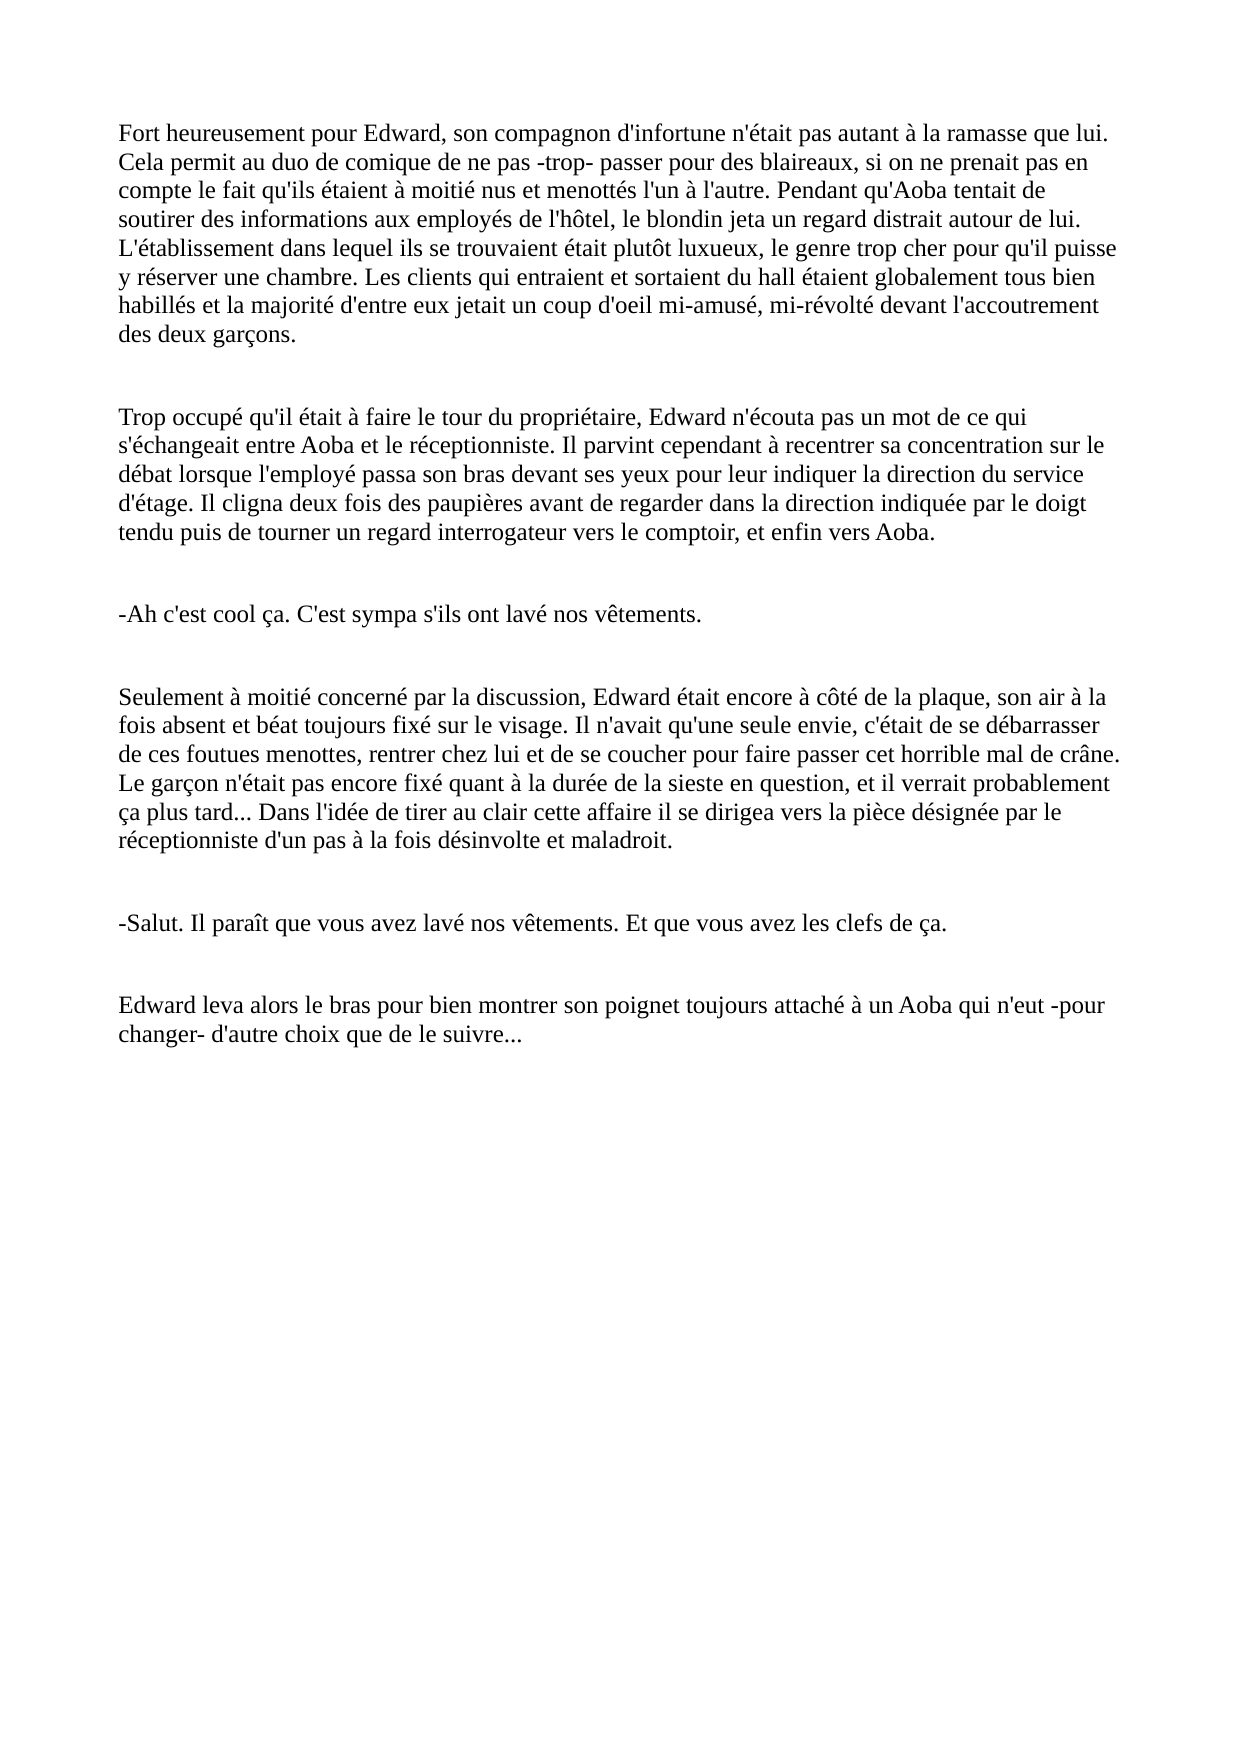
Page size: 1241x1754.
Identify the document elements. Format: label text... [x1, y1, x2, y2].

text Trop occupé qu'il était à faire le tour du propriétaire, Edward n'écouta pas un mot de ce qui s'échangeait entre Aoba et le réceptionniste. Il parvint cependant à recentrer sa concentration sur le débat lorsque l'employé passa son bras devant ses yeux pour leur indiquer la direction du service d'étage. Il cligna deux fois des paupières avant de regarder dans la direction indiquée par le doigt tendu puis de tourner un regard interrogateur vers le comptoir, et enfin vers Aoba. [118, 402, 1122, 546]
text Edward leva alors le bras pour bien montrer son poignet toujours attaché à un Aoba qui n'eut -pour changer- d'autre choix que de le suivre... [118, 991, 1122, 1048]
text -Salut. Il paraît que vous avez lavé nos vêtements. Et que vous avez les clefs de ça. [118, 908, 1122, 937]
text -Ah c'est cool ça. C'est sympa s'ils ont lavé nos vêtements. [118, 599, 1122, 628]
text Fort heureusement pour Edward, son compagnon d'infortune n'était pas autant à la ramasse que lui. Cela permit au duo de comique de ne pas -trop- passer pour des blaireaux, si on ne prenait pas en compte le fait qu'ils étaient à moitié nus et menottés l'un à l'autre. Pendant qu'Aoba tentait de soutirer des informations aux employés de l'hôtel, le blondin jeta un regard distrait autour de lui. L'établissement dans lequel ils se trouvaient était plutôt luxueux, le genre trop cher pour qu'il puisse y réserver une chambre. Les clients qui entraient et sortaient du hall étaient globalement tous bien habillés et la majorité d'entre eux jetait un coup d'oeil mi-amusé, mi-révolté devant l'accoutrement des deux garçons. [118, 118, 1122, 348]
text Seulement à moitié concerné par la discussion, Edward était encore à côté de la plaque, son air à la fois absent et béat toujours fixé sur le visage. Il n'avait qu'une seule envie, c'était de se débarrasser de ces foutues menottes, rentrer chez lui et de se coucher pour faire passer cet horrible mal de crâne. Le garçon n'était pas encore fixé quant à la durée de la sieste en question, et il verrait probablement ça plus tard... Dans l'idée de tirer au clair cette affaire il se dirigea vers la pièce désignée par le réceptionniste d'un pas à la fois désinvolte et maladroit. [118, 682, 1122, 854]
